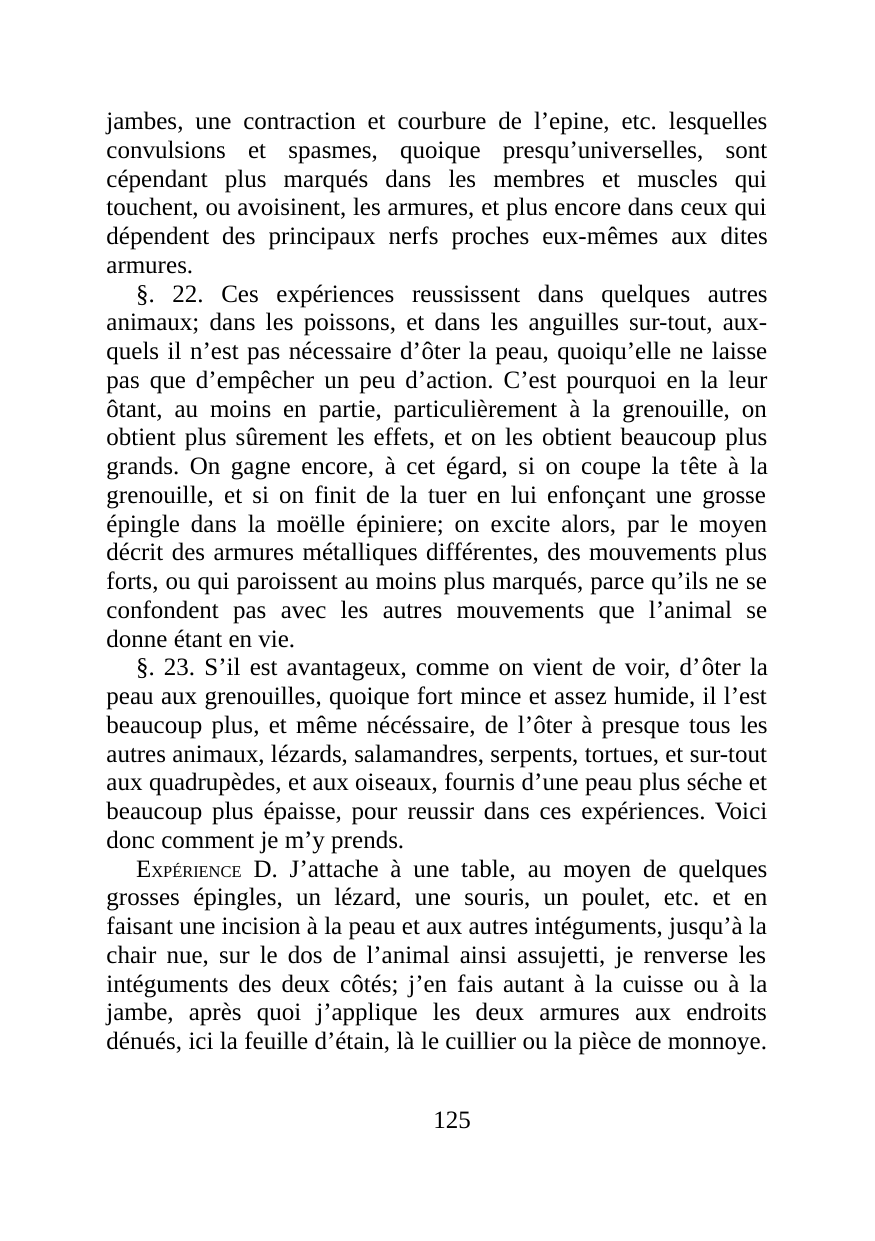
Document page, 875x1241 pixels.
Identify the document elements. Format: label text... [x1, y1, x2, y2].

text §. 23. S’il est avantageux, comme on vient de voir, d’ôter la peau aux grenouilles, quoique fort mince et assez humide, il l’est beaucoup plus, et même nécéssaire, de l’ôter à presque tous les autres animaux, lézards, salamandres, serpents, tortues, et sur-tout aux quadrupèdes, et aux oiseaux, fournis d’une peau plus séche et beaucoup plus épaisse, pour reussir dans ces expériences. Voici donc comment je m’y prends. [106, 652, 768, 854]
text jambes, une contraction et courbure de l’epine, etc. lesquelles convulsions et spasmes, quoique presqu’universelles, sont cépendant plus marqués dans les membres et muscles qui touchent, ou avoisinent, les armures, et plus encore dans ceux qui dépendent des principaux nerfs proches eux-mêmes aux dites armures. [106, 106, 768, 279]
text §. 22. Ces expériences reussissent dans quelques autres animaux; dans les poissons, et dans les anguilles sur-tout, aux-quels il n’est pas nécessaire d’ôter la peau, quoiqu’elle ne laisse pas que d’empêcher un peu d’action. C’est pourquoi en la leur ôtant, au moins en partie, particulièrement à la grenouille, on obtient plus sûrement les effets, et on les obtient beaucoup plus grands. On gagne encore, à cet égard, si on coupe la tête à la grenouille, et si on finit de la tuer en lui enfonçant une grosse épingle dans la moëlle épiniere; on excite alors, par le moyen décrit des armures métalliques différentes, des mouvements plus forts, ou qui paroissent au moins plus marqués, parce qu’ils ne se confondent pas avec les autres mouvements que l’animal se donne étant en vie. [106, 279, 768, 652]
text Expérience D. J’attache à une table, au moyen de quelques grosses épingles, un lézard, une souris, un poulet, etc. et en faisant une incision à la peau et aux autres intéguments, jusqu’à la chair nue, sur le dos de l’animal ainsi assujetti, je renverse les intéguments des deux côtés; j’en fais autant à la cuisse ou à la jambe, après quoi j’applique les deux armures aux endroits dénués, ici la feuille d’étain, là le cuillier ou la pièce de monnoye. [106, 854, 768, 1055]
